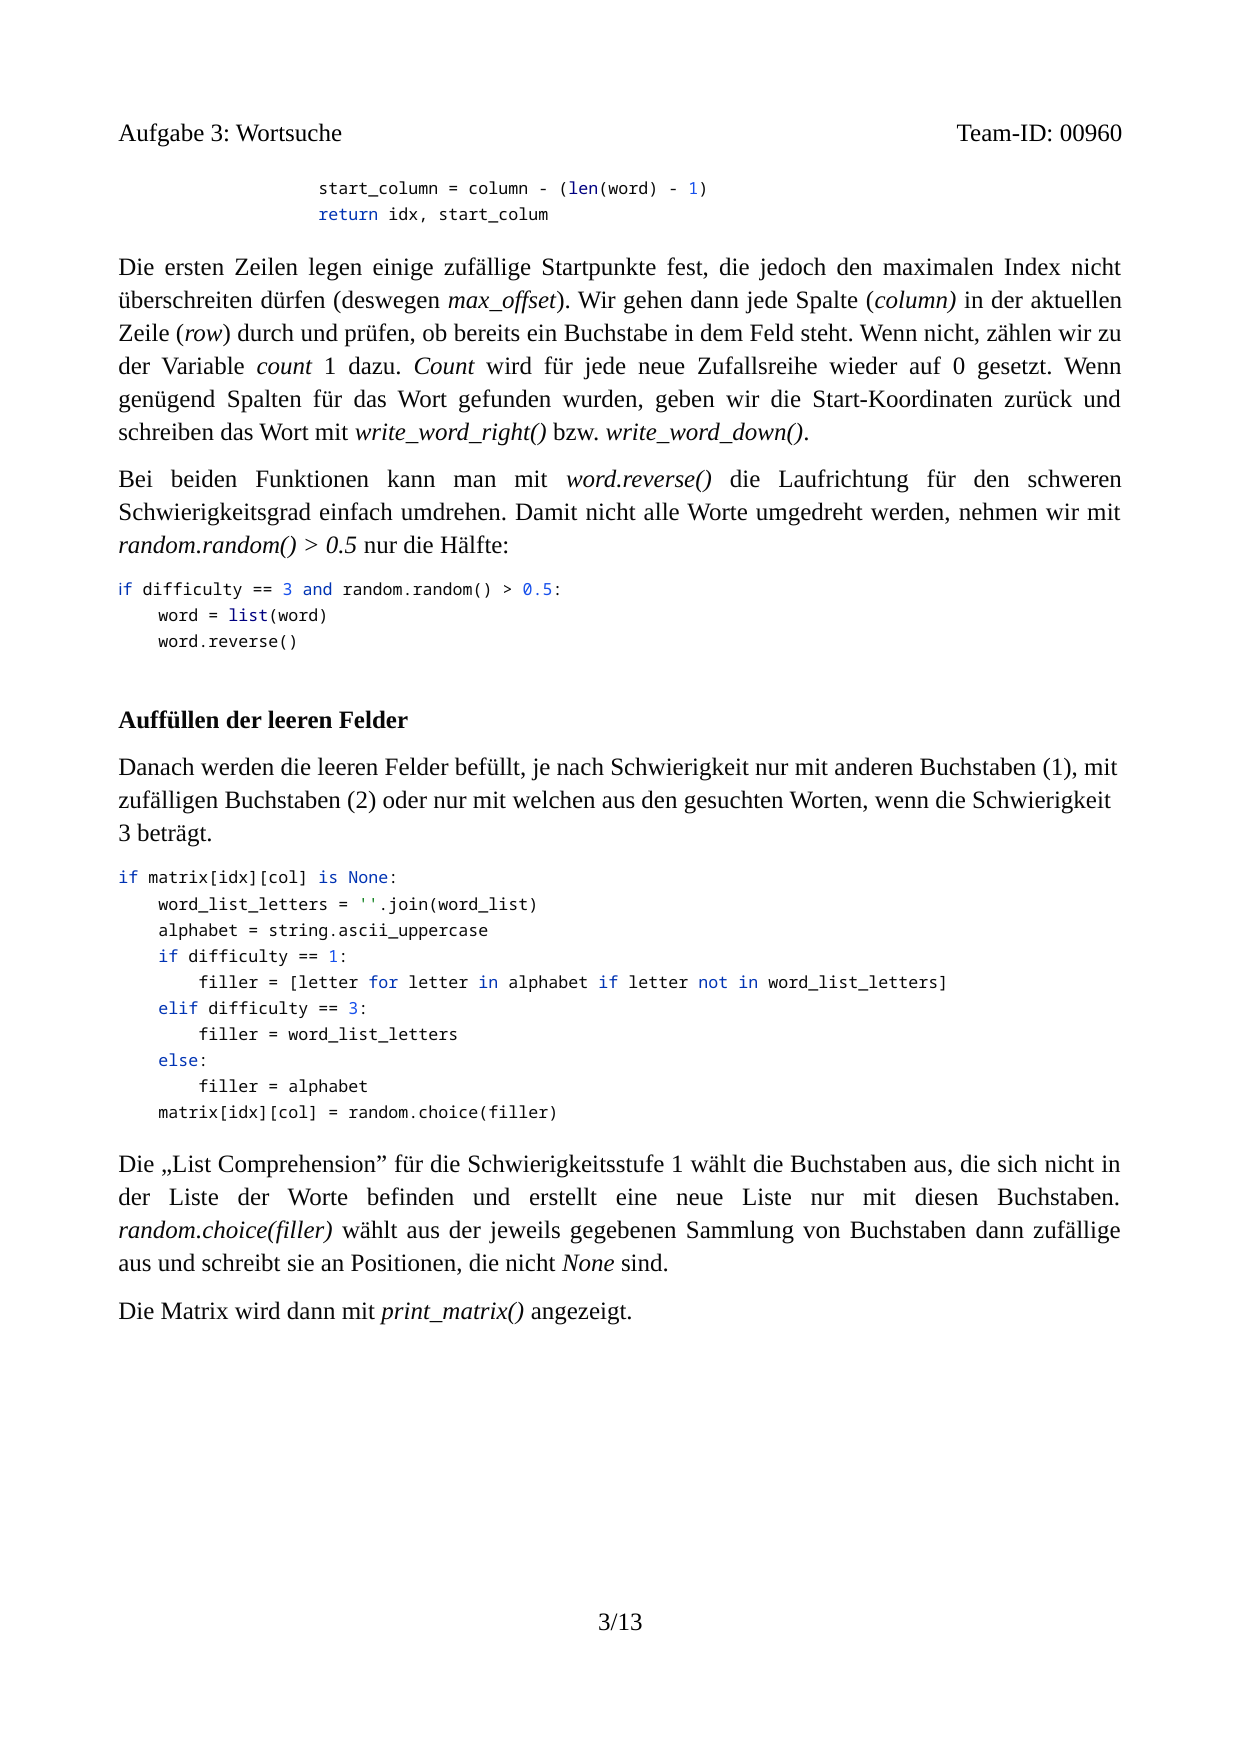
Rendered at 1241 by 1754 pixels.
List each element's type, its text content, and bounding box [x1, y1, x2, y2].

text Die Matrix wird dann mit print_matrix() angezeigt. [118, 1296, 1122, 1325]
text Die „List Comprehension” für die Schwierigkeitsstufe 1 wählt die Buchstaben aus, die sich nicht in der Liste der Worte befinden und erstellt eine neue Liste nur mit diesen Buchstaben. random.choice(filler) wählt aus der jeweils gegebenen Sammlung von Buchstaben dann zufällige aus und schreibt sie an Positionen, die nicht None sind. [118, 1149, 1122, 1277]
text if matrix[idx][col] is None: word_list_letters = ''.join(word_list) alphabet = string.ascii_uppercase if difficulty == 1: filler = [letter for letter in alphabet if letter not in word_list_letters] elif difficulty == 3: filler = word_list_letters else: filler = alphabet matrix[idx][col] = random.choice(filler) [118, 866, 1122, 1123]
text start_column = column - (len(word) - 1) return idx, start_colum [118, 177, 1122, 226]
text Auffüllen der leeren Felder [118, 705, 1122, 734]
text Danach werden die leeren Felder befüllt, je nach Schwierigkeit nur mit anderen Buchstaben (1), mit zufälligen Buchstaben (2) oder nur mit welchen aus den gesuchten Worten, wenn die Schwierigkeit 3 beträgt. [118, 752, 1122, 847]
text Bei beiden Funktionen kann man mit word.reverse() die Laufrichtung für den schweren Schwierigkeitsgrad einfach umdrehen. Damit nicht alle Worte umgedreht werden, nehmen wir mit random.random() > 0.5 nur die Hälfte: [118, 464, 1122, 559]
text Die ersten Zeilen legen einige zufällige Startpunkte fest, die jedoch den maximalen Index nicht überschreiten dürfen (deswegen max_offset). Wir gehen dann jede Spalte (column) in der aktuellen Zeile (row) durch und prüfen, ob bereits ein Buchstabe in dem Feld steht. Wenn nicht, zählen wir zu der Variable count 1 dazu. Count wird für jede neue Zufallsreihe wieder auf 0 gesetzt. Wenn genügend Spalten für das Wort gefunden wurden, geben wir die Start-Koordinaten zurück und schreiben das Wort mit write_word_right() bzw. write_word_down(). [118, 252, 1122, 446]
text if difficulty == 3 and random.random() > 0.5: word = list(word) word.reverse() [118, 578, 1122, 653]
